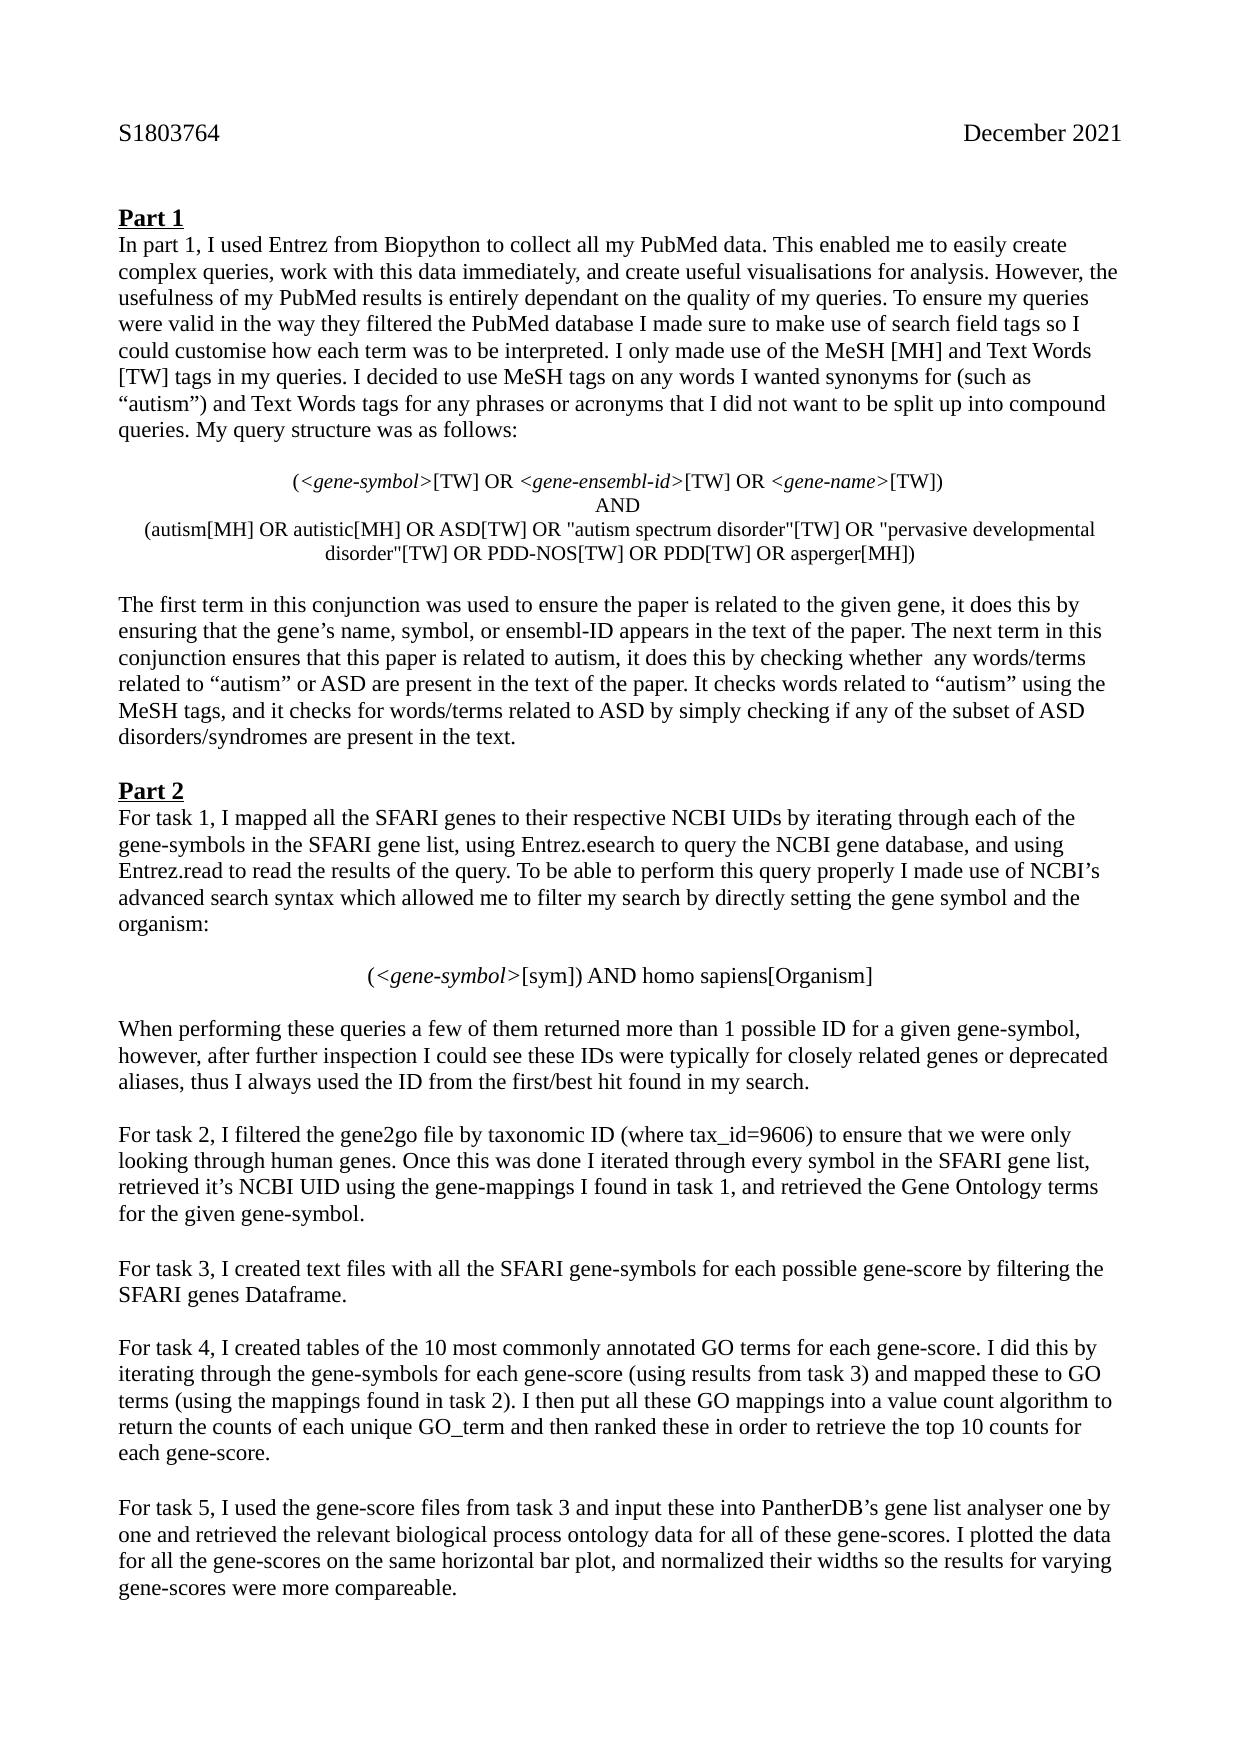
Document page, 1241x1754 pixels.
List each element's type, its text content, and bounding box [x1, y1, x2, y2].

text (<gene-symbol>[sym]) AND homo sapiens[Organism] [118, 963, 1122, 989]
text For task 4, I created tables of the 10 most commonly annotated GO terms for each gene-score. I did this by iterating through the gene-symbols for each gene-score (using results from task 3) and mapped these to GO terms (using the mappings found in task 2). I then put all these GO mappings into a value count algorithm to return the counts of each unique GO_term and then ranked these in order to retrieve the top 10 counts for each gene-score. [118, 1308, 1122, 1466]
text Part 1 [118, 176, 1122, 231]
text For task 1, I mapped all the SFARI genes to their respective NCBI UIDs by iterating through each of the gene-symbols in the SFARI gene list, using Entrez.esearch to query the NCBI gene database, and using Entrez.read to read the results of the query. To be able to perform this query properly I made use of NCBI’s advanced search syntax which allowed me to filter my search by directly setting the gene symbol and the organism: [118, 804, 1122, 936]
text Part 2 [118, 776, 1122, 804]
text When performing these queries a few of them returned more than 1 possible ID for a given gene-symbol, however, after further inspection I could see these IDs were typically for closely related genes or deprecated aliases, thus I always used the ID from the first/best hit found in my search. [118, 989, 1122, 1094]
text For task 3, I created text files with all the SFARI gene-symbols for each possible gene-score by filtering the SFARI genes Dataframe. [118, 1255, 1122, 1308]
text In part 1, I used Entrez from Biopython to collect all my PubMed data. This enabled me to easily create complex queries, work with this data immediately, and create useful visualisations for analysis. However, the usefulness of my PubMed results is entirely dependant on the quality of my queries. To ensure my queries were valid in the way they filtered the PubMed database I made sure to make use of search field tags so I could customise how each term was to be interpreted. I only made use of the MeSH [MH] and Text Words [TW] tags in my queries. I decided to use MeSH tags on any words I wanted synonyms for (such as “autism”) and Text Words tags for any phrases or acronyms that I did not want to be split up into compound queries. My query structure was as follows: [118, 231, 1122, 442]
text The first term in this conjunction was used to ensure the paper is related to the given gene, it does this by ensuring that the gene’s name, symbol, or ensembl-ID appears in the text of the paper. The next term in this conjunction ensures that this paper is related to autism, it does this by checking whether any words/terms related to “autism” or ASD are present in the text of the paper. It checks words related to “autism” using the MeSH tags, and it checks for words/terms related to ASD by simply checking if any of the subset of ASD disorders/syndromes are present in the text. [118, 591, 1122, 749]
text (<gene-symbol>[TW] OR <gene-ensembl-id>[TW] OR <gene-name>[TW]) AND (autism[MH] OR autistic[MH] OR ASD[TW] OR "autism spectrum disorder"[TW] OR "pervasive developmental disorder"[TW] OR PDD-NOS[TW] OR PDD[TW] OR asperger[MH]) [118, 469, 1122, 565]
text For task 2, I filtered the gene2go file by taxonomic ID (where tax_id=9606) to ensure that we were only looking through human genes. Once this was done I iterated through every symbol in the SFARI gene list, retrieved it’s NCBI UID using the gene-mappings I found in task 1, and retrieved the Gene Ontology terms for the given gene-symbol. [118, 1121, 1122, 1226]
text For task 5, I used the gene-score files from task 3 and input these into PantherDB’s gene list analyser one by one and retrieved the relevant biological process ontology data for all of these gene-scores. I plotted the data for all the gene-scores on the same horizontal bar plot, and normalized their widths so the results for varying gene-scores were more compareable. [118, 1494, 1122, 1626]
